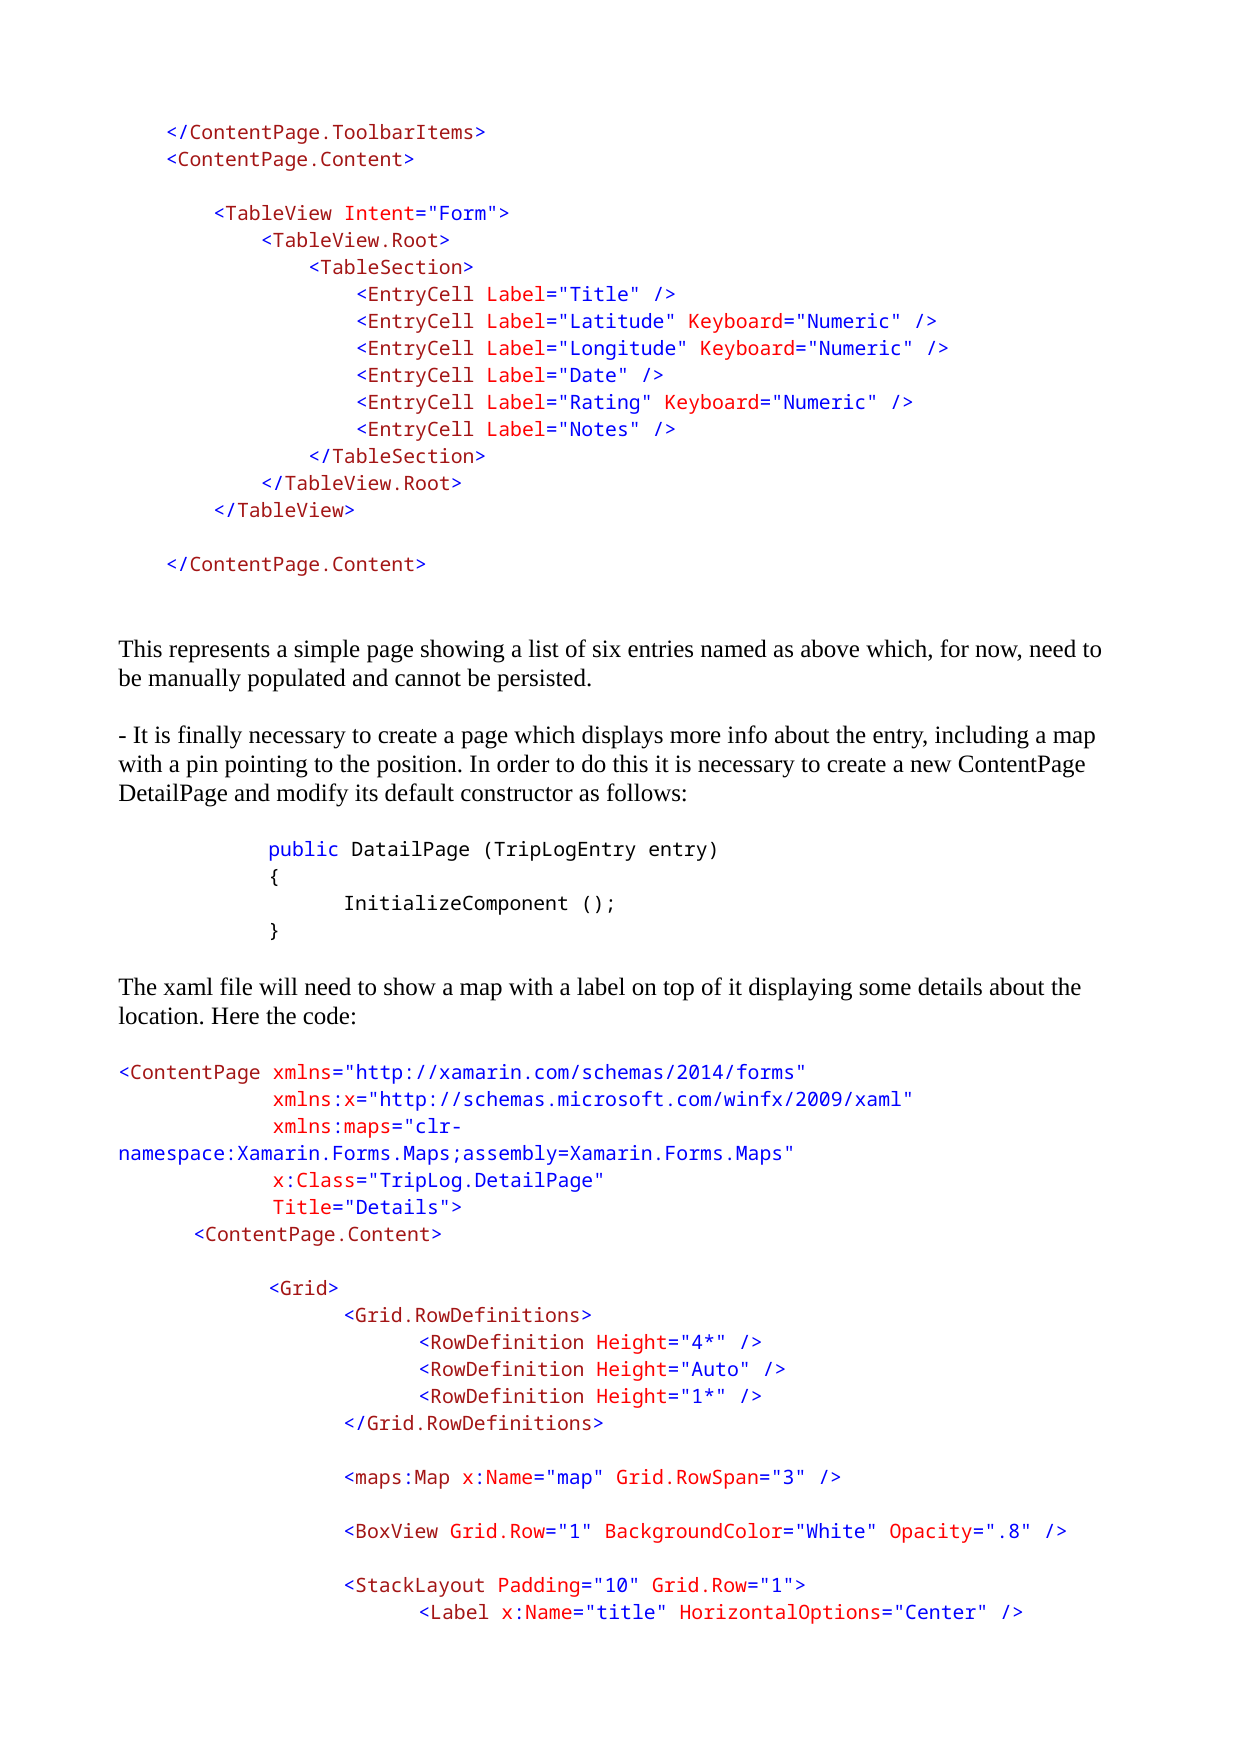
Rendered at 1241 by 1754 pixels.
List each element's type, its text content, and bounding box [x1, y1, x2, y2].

text </TableView> [118, 496, 1122, 523]
text </ContentPage.ToolbarItems> [118, 118, 1122, 145]
text <RowDefinition Height="1*" /> [118, 1382, 1122, 1409]
text } [118, 916, 1122, 943]
text <EntryCell Label="Notes" /> [118, 415, 1122, 442]
text This represents a simple page showing a list of six entries named as above which, for now, need to be manually populated and cannot be persisted. [118, 634, 1122, 692]
text InitializeComponent (); [118, 889, 1122, 916]
text <EntryCell Label="Title" /> [118, 280, 1122, 307]
text <Grid> [118, 1274, 1122, 1301]
text Title="Details"> [118, 1193, 1122, 1220]
text xmlns:maps="clr-namespace:Xamarin.Forms.Maps;assembly=Xamarin.Forms.Maps" [118, 1112, 1122, 1166]
text <EntryCell Label="Latitude" Keyboard="Numeric" /> [118, 307, 1122, 334]
text - It is finally necessary to create a page which displays more info about the entry, including a map with a pin pointing to the position. In order to do this it is necessary to create a new ContentPage DetailPage and modify its default constructor as follows: [118, 721, 1122, 807]
text The xaml file will need to show a map with a label on top of it displaying some details about the location. Here the code: [118, 972, 1122, 1030]
text <EntryCell Label="Date" /> [118, 361, 1122, 388]
text x:Class="TripLog.DetailPage" [118, 1166, 1122, 1193]
text <Label x:Name="title" HorizontalOptions="Center" /> [118, 1598, 1122, 1625]
text <ContentPage.Content> [118, 1220, 1122, 1247]
text <RowDefinition Height="4*" /> [118, 1328, 1122, 1355]
text <Grid.RowDefinitions> [118, 1301, 1122, 1328]
text <StackLayout Padding="10" Grid.Row="1"> [118, 1571, 1122, 1598]
text </Grid.RowDefinitions> [118, 1409, 1122, 1436]
text </TableView.Root> [118, 469, 1122, 496]
text <TableView Intent="Form"> [118, 199, 1122, 226]
text <RowDefinition Height="Auto" /> [118, 1355, 1122, 1382]
text <TableSection> [118, 253, 1122, 280]
text { [118, 862, 1122, 889]
text <BoxView Grid.Row="1" BackgroundColor="White" Opacity=".8" /> [118, 1517, 1122, 1544]
text xmlns:x="http://schemas.microsoft.com/winfx/2009/xaml" [118, 1085, 1122, 1112]
text <EntryCell Label="Longitude" Keyboard="Numeric" /> [118, 334, 1122, 361]
text <ContentPage.Content> [118, 145, 1122, 172]
text </ContentPage.Content> [118, 550, 1122, 577]
text <TableView.Root> [118, 226, 1122, 253]
text public DatailPage (TripLogEntry entry) [118, 836, 1122, 862]
text <EntryCell Label="Rating" Keyboard="Numeric" /> [118, 388, 1122, 415]
text <maps:Map x:Name="map" Grid.RowSpan="3" /> [118, 1463, 1122, 1490]
text </TableSection> [118, 442, 1122, 469]
text <ContentPage xmlns="http://xamarin.com/schemas/2014/forms" [118, 1058, 1122, 1085]
